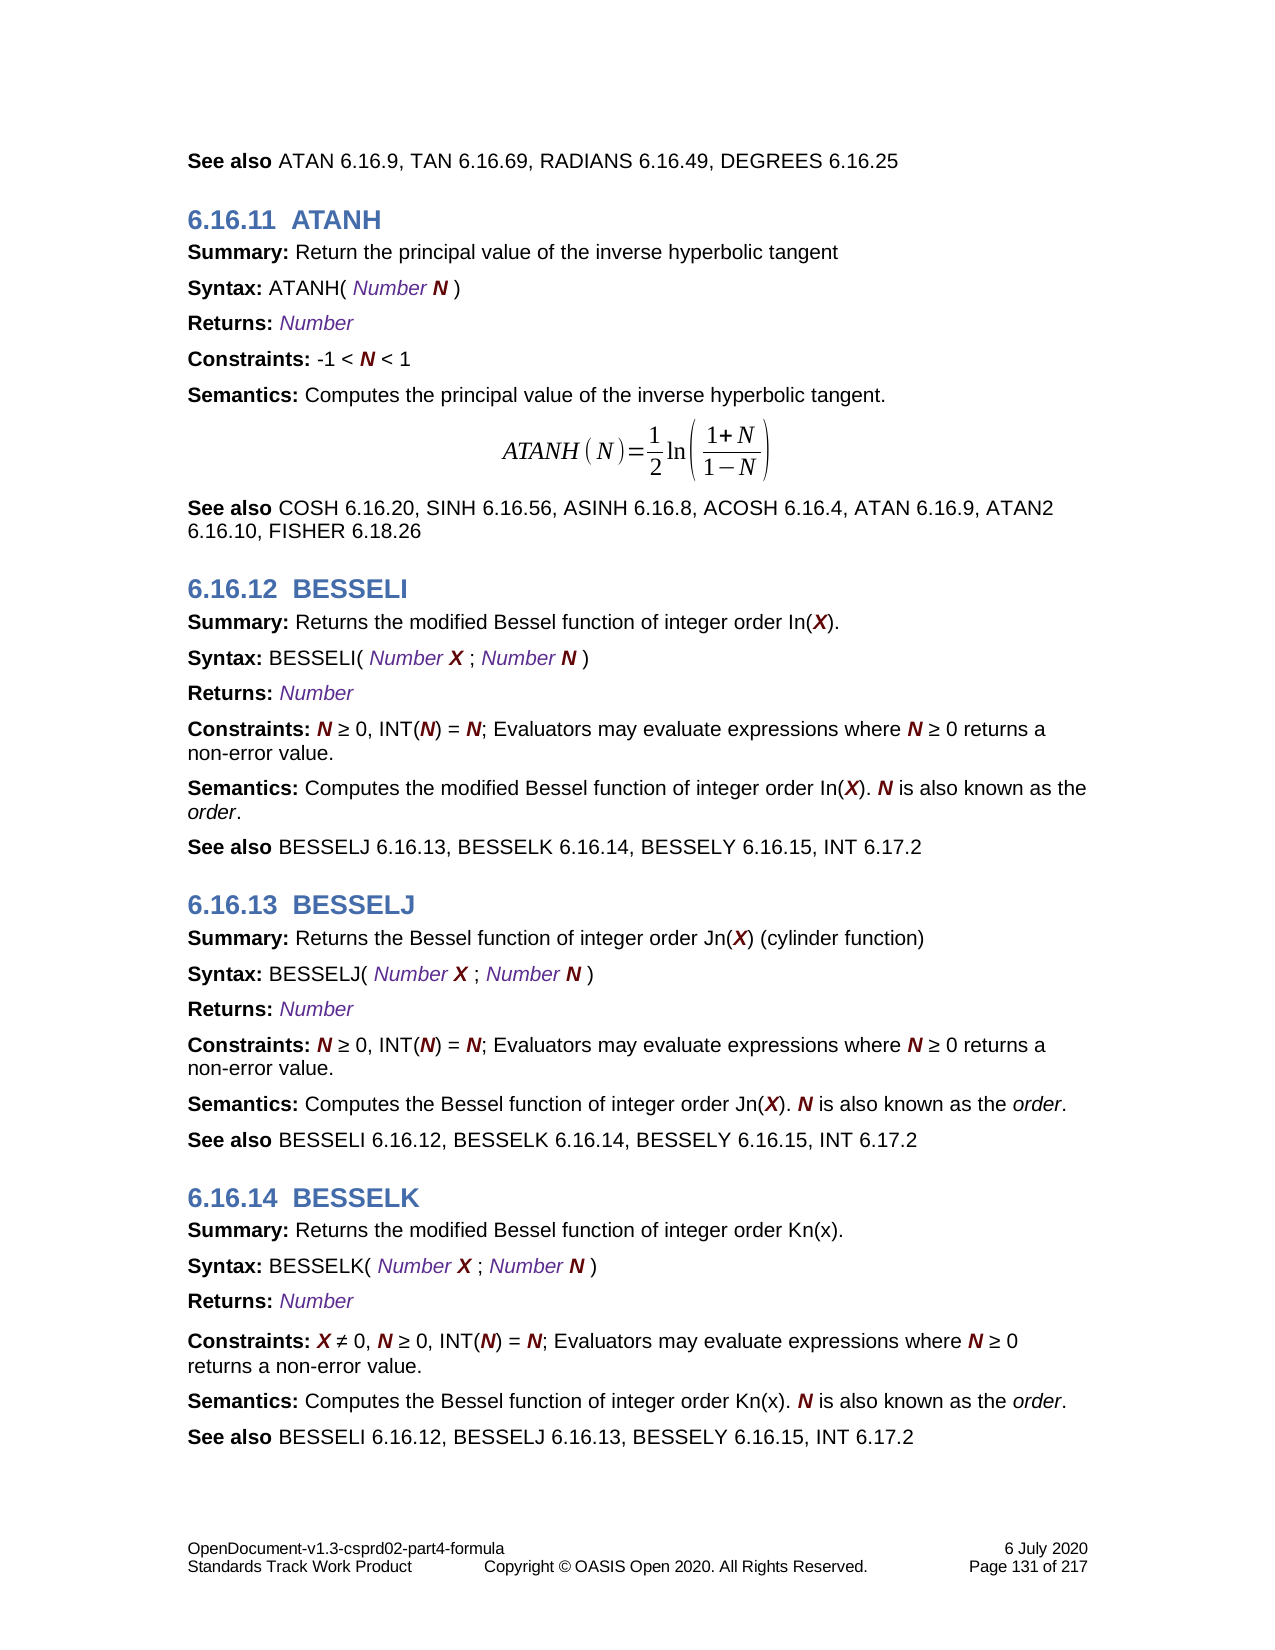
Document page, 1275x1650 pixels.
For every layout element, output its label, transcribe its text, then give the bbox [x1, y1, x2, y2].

text Returns: Number [187, 682, 1088, 705]
subtitle BESSELK [187, 1183, 1088, 1213]
text See also COSH 6.16.20, SINH 6.16.56, ASINH 6.16.8, ACOSH 6.16.4, ATAN 6.16.9, ATAN2 6.16.10, FISHER 6.18.26 [187, 496, 1088, 543]
text Semantics: Computes the Bessel function of integer order Kn(x). N is also known as the order. [187, 1390, 1088, 1413]
subtitle BESSELI [187, 574, 1088, 604]
text Semantics: Computes the principal value of the inverse hyperbolic tangent. [187, 383, 1088, 407]
text Syntax: BESSELJ( Number X ; Number N ) [187, 962, 1088, 986]
text Summary: Returns the modified Bessel function of integer order In(X). [187, 611, 1088, 634]
subtitle BESSELJ [187, 890, 1088, 920]
text Returns: Number [187, 312, 1088, 335]
text Constraints: X ≠ 0, N ≥ 0, INT(N) = N; Evaluators may evaluate expressions where N ≥ 0 returns a non-error value. [187, 1326, 1088, 1378]
text See also BESSELJ 6.16.13, BESSELK 6.16.14, BESSELY 6.16.15, INT 6.17.2 [187, 836, 1088, 859]
text See also BESSELI 6.16.12, BESSELK 6.16.14, BESSELY 6.16.15, INT 6.17.2 [187, 1128, 1088, 1152]
text Returns: Number [187, 998, 1088, 1021]
text Syntax: BESSELK( Number X ; Number N ) [187, 1254, 1088, 1278]
text Constraints: -1 < N < 1 [187, 347, 1088, 371]
text Returns: Number [187, 1290, 1088, 1313]
text Syntax: ATANH( Number N ) [187, 276, 1088, 300]
text Semantics: Computes the Bessel function of integer order Jn(X). N is also known as the order. [187, 1092, 1088, 1116]
text See also BESSELI 6.16.12, BESSELJ 6.16.13, BESSELY 6.16.15, INT 6.17.2 [187, 1425, 1088, 1449]
text Constraints: N ≥ 0, INT(N) = N; Evaluators may evaluate expressions where N ≥ 0 returns a non-error value. [187, 717, 1088, 764]
subtitle ATANH [187, 204, 1088, 234]
text Constraints: N ≥ 0, INT(N) = N; Evaluators may evaluate expressions where N ≥ 0 returns a non-error value. [187, 1033, 1088, 1080]
text Summary: Returns the Bessel function of integer order Jn(X) (cylinder function) [187, 926, 1088, 950]
text Summary: Returns the modified Bessel function of integer order Kn(x). [187, 1219, 1088, 1242]
text Summary: Return the principal value of the inverse hyperbolic tangent [187, 241, 1088, 264]
text Syntax: BESSELI( Number X ; Number N ) [187, 646, 1088, 670]
text See also ATAN 6.16.9, TAN 6.16.69, RADIANS 6.16.49, DEGREES 6.16.25 [187, 150, 1088, 173]
text Semantics: Computes the modified Bessel function of integer order In(X). N is also known as the order. [187, 777, 1088, 824]
